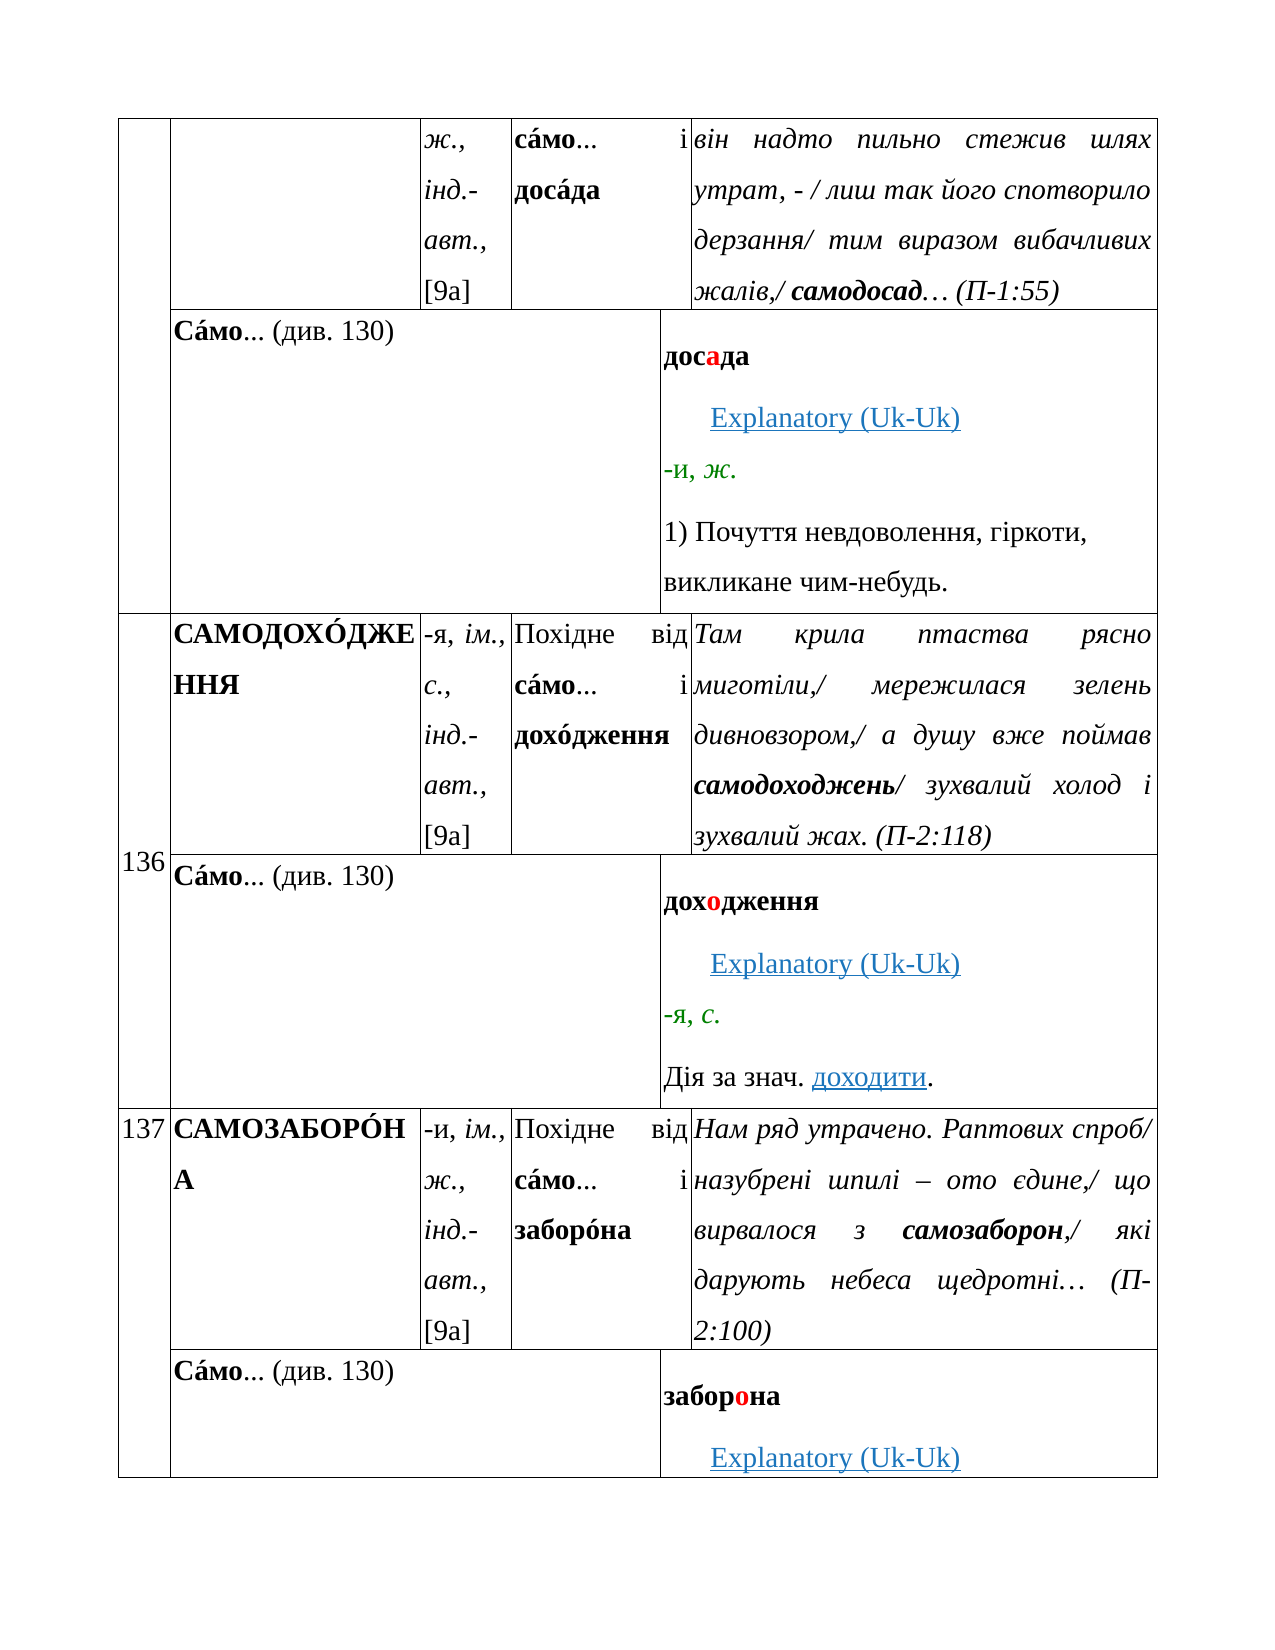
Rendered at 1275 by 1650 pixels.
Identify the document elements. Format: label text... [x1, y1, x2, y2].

table_cell Сáмо... (див. 130) [171, 1350, 660, 1477]
table_cell Похідне від сáмо... і заборóна [512, 1109, 691, 1349]
table_cell 137 [119, 1109, 170, 1477]
table_cell сáмо... і досáда [512, 119, 691, 309]
table_cell Сáмо... (див. 130) [171, 855, 660, 1108]
table_cell [119, 119, 170, 613]
table_cell він надто пильно стежив шлях утрат, - / лиш так його спотворило дерзання/ тим виразом вибачливих жалів,/ самодосад… (П-1:55) [692, 119, 1157, 309]
table_cell [171, 119, 420, 309]
table_cell 136 [119, 614, 170, 1108]
table_cell Там крила птаства рясно миготіли,/ мережилася зелень дивновзором,/ а душу вже поймав самодоходжень/ зухвалий холод і зухвалий жах. (П-2:118) [692, 614, 1157, 854]
table_cell -и, ім., ж., інд.-авт., [9а] [421, 1109, 511, 1349]
table_cell заборона Explanatory (Uk-Uk) [661, 1350, 1157, 1477]
table_cell Сáмо... (див. 130) [171, 310, 660, 613]
table_cell -я, ім., с., інд.-авт., [9а] [421, 614, 511, 854]
table_cell Самодохóдження [171, 614, 420, 854]
table_cell ж., інд.-авт., [9а] [421, 119, 511, 309]
table_cell доходження Explanatory (Uk-Uk) -я, с. Дія за знач. доходити. [661, 855, 1157, 1108]
table_cell Похідне від сáмо... і дохóдження [512, 614, 691, 854]
table_cell досада Explanatory (Uk-Uk) -и, ж. 1) Почуття невдоволення, гіркоти, викликане чим-небудь. [661, 310, 1157, 613]
table_cell Самозаборóна [171, 1109, 420, 1349]
table_cell Нам ряд утрачено. Раптових спроб/ назубрені шпилі – ото єдине,/ що вирвалося з самозаборон,/ які дарують небеса щедротні… (П-2:100) [692, 1109, 1157, 1349]
